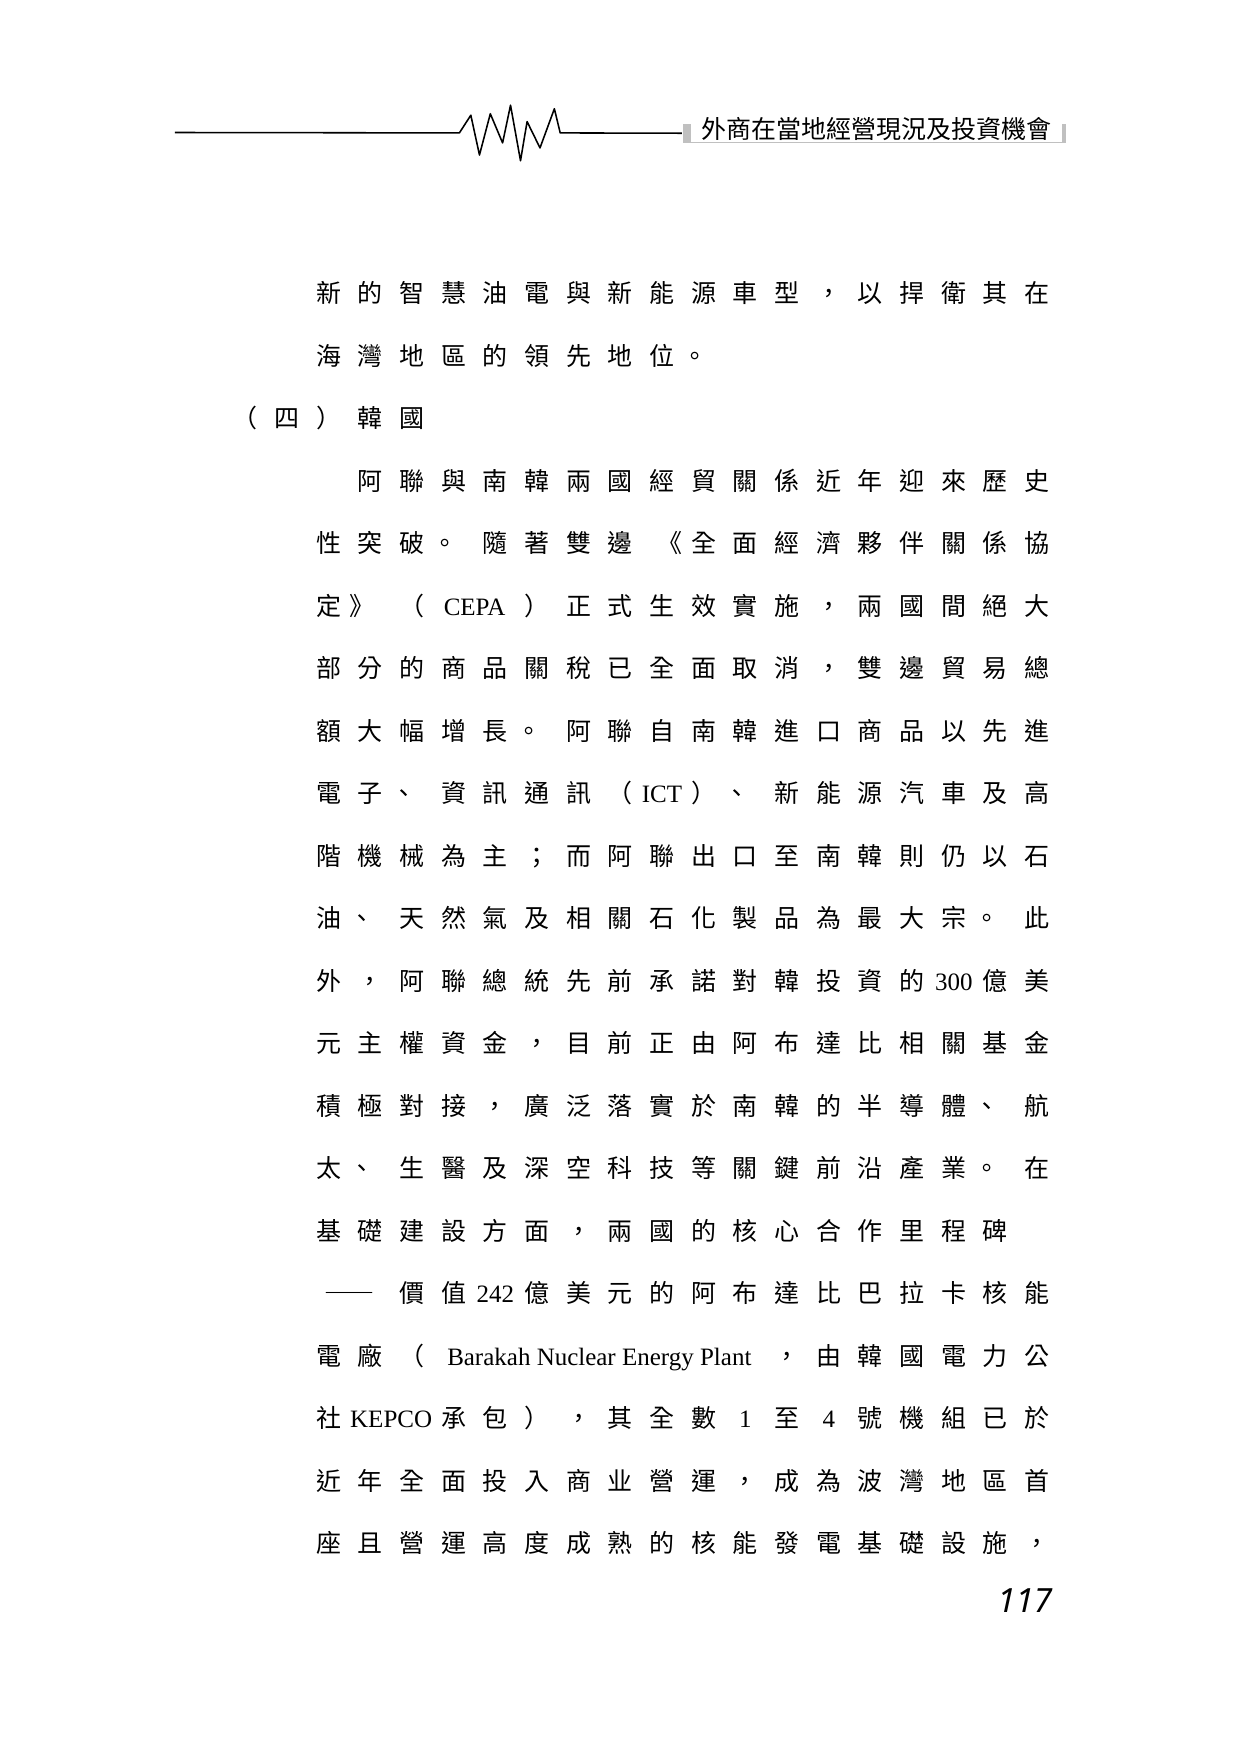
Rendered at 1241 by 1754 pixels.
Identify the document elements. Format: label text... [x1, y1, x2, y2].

text 阿聯與南韓兩國經貿關係近年迎來歷史性突破。隨著雙邊《全面經濟夥伴關係協定》（CEPA）正式生效實施，兩國間絕大部分的商品關稅已全面取消，雙邊貿易總額大幅增長。阿聯自南韓進口商品以先進電子、資訊通訊（ICT）、新能源汽車及高階機械為主；而阿聯出口至南韓則仍以石油、天然氣及相關石化製品為最大宗。此外，阿聯總統先前承諾對韓投資的300億美元主權資金，目前正由阿布達比相關基金積極對接，廣泛落實於南韓的半導體、航太、生醫及深空科技等關鍵前沿產業。在基礎建設方面，兩國的核心合作里程碑——價值242億美元的阿布達比巴拉卡核能電廠（Barakah Nuclear Energy Plant，由韓國電力公社KEPCO承包），其全數1至4號機組已於近年全面投入商业營運，成為波灣地區首座且營運高度成熟的核能發電基礎設施， [281, 438, 1058, 1563]
text 新的智慧油電與新能源車型，以捍衛其在海灣地區的領先地位。 [281, 250, 1058, 375]
text （四）韓國 [207, 375, 1058, 438]
